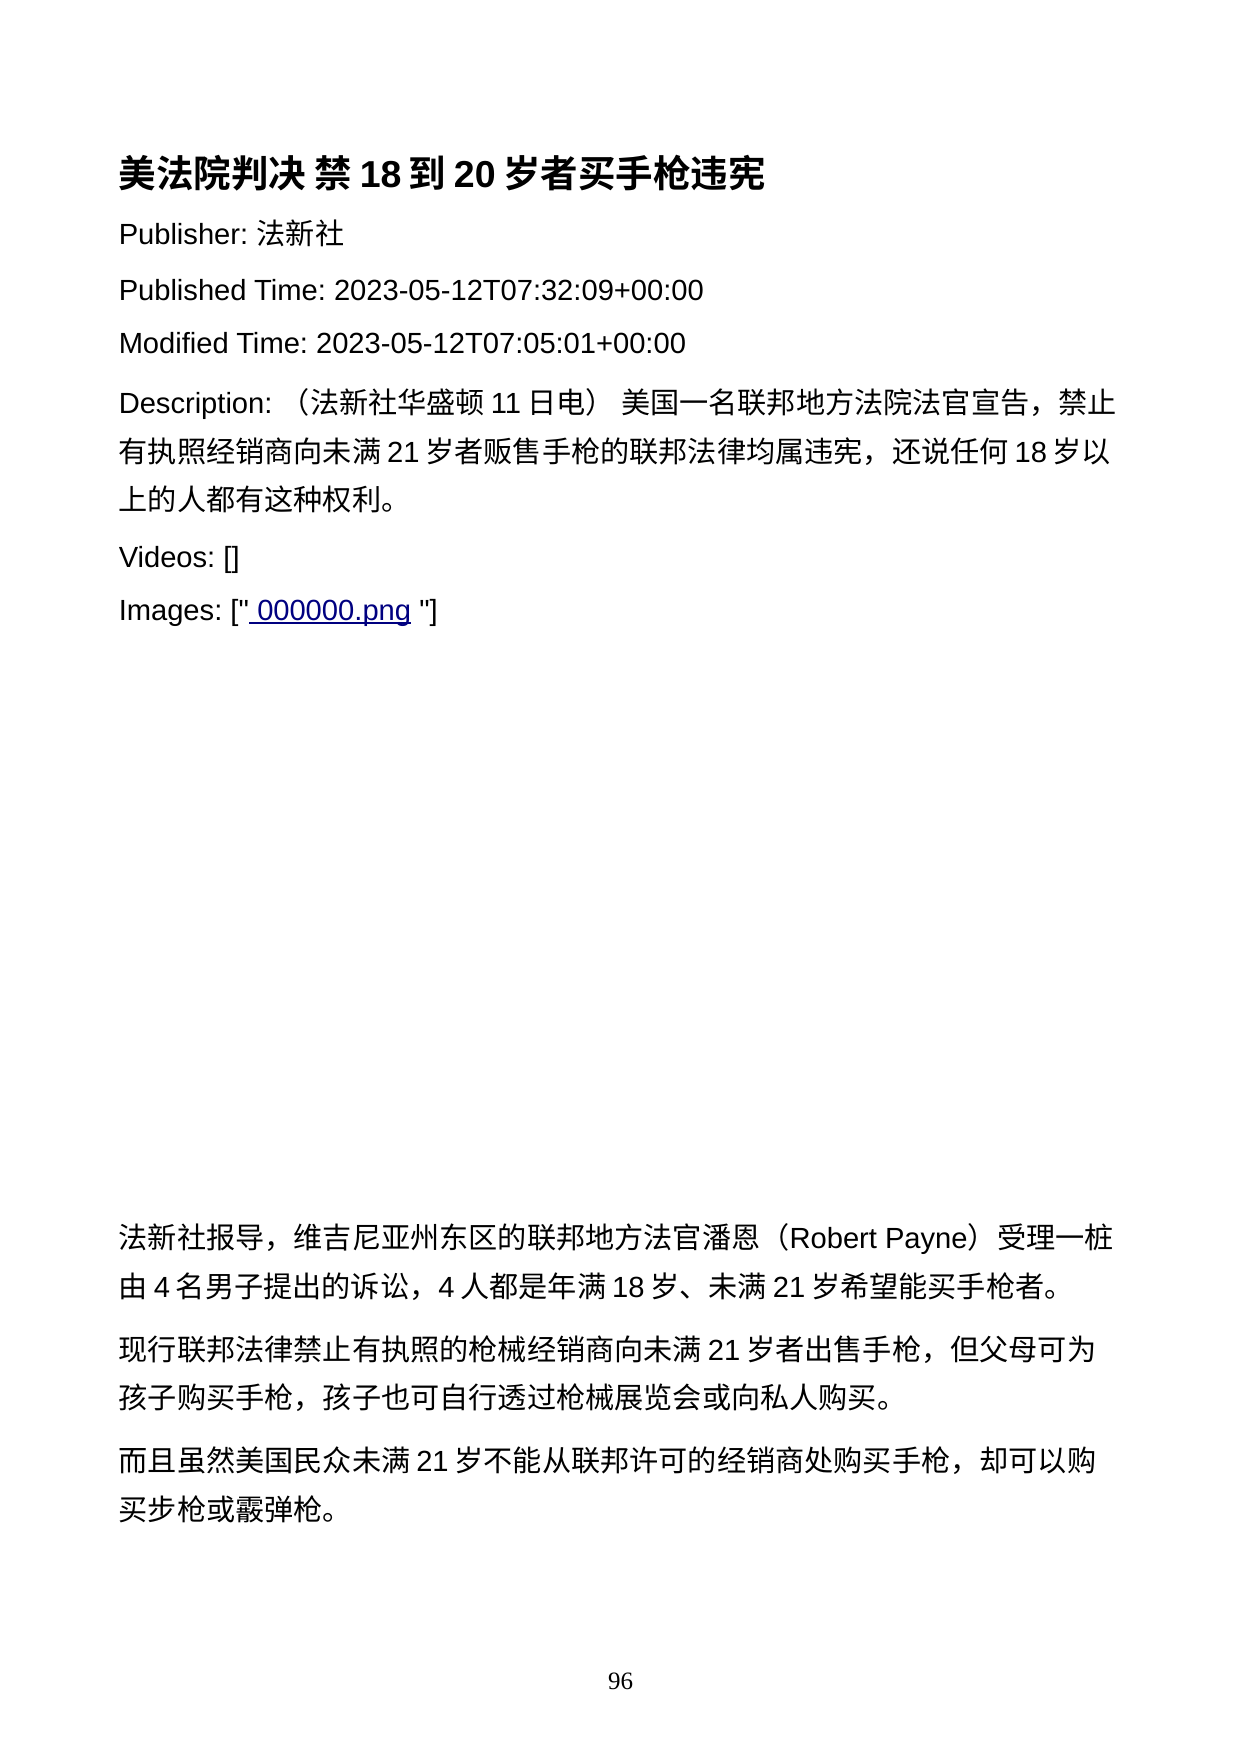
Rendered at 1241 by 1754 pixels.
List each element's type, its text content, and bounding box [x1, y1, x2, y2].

text Description: （法新社华盛顿11日电） 美国一名联邦地方法院法官宣告，禁止有执照经销商向未满21岁者贩售手枪的联邦法律均属违宪，还说任何18岁以上的人都有这种权利。 [118, 380, 1122, 519]
text 而且虽然美国民众未满21岁不能从联邦许可的经销商处购买手枪，却可以购买步枪或霰弹枪。 [118, 1438, 1122, 1529]
text Published Time: 2023-05-12T07:32:09+00:00 [118, 273, 1122, 307]
text Videos: [] [118, 540, 1122, 573]
text 现行联邦法律禁止有执照的枪械经销商向未满21岁者出售手枪，但父母可为孩子购买手枪，孩子也可自行透过枪械展览会或向私人购买。 [118, 1326, 1122, 1417]
text Images: [" 000000.png "] [118, 593, 1122, 627]
text Publisher: 法新社 [118, 210, 1122, 253]
text 法新社报导，维吉尼亚州东区的联邦地方法官潘恩（Robert Payne）受理一桩由4名男子提出的诉讼，4人都是年满18岁、未满21岁希望能买手枪者。 [118, 1214, 1122, 1305]
text Modified Time: 2023-05-12T07:05:01+00:00 [118, 327, 1122, 360]
subtitle 美法院判决 禁18到20岁者买手枪违宪 [118, 143, 1122, 198]
